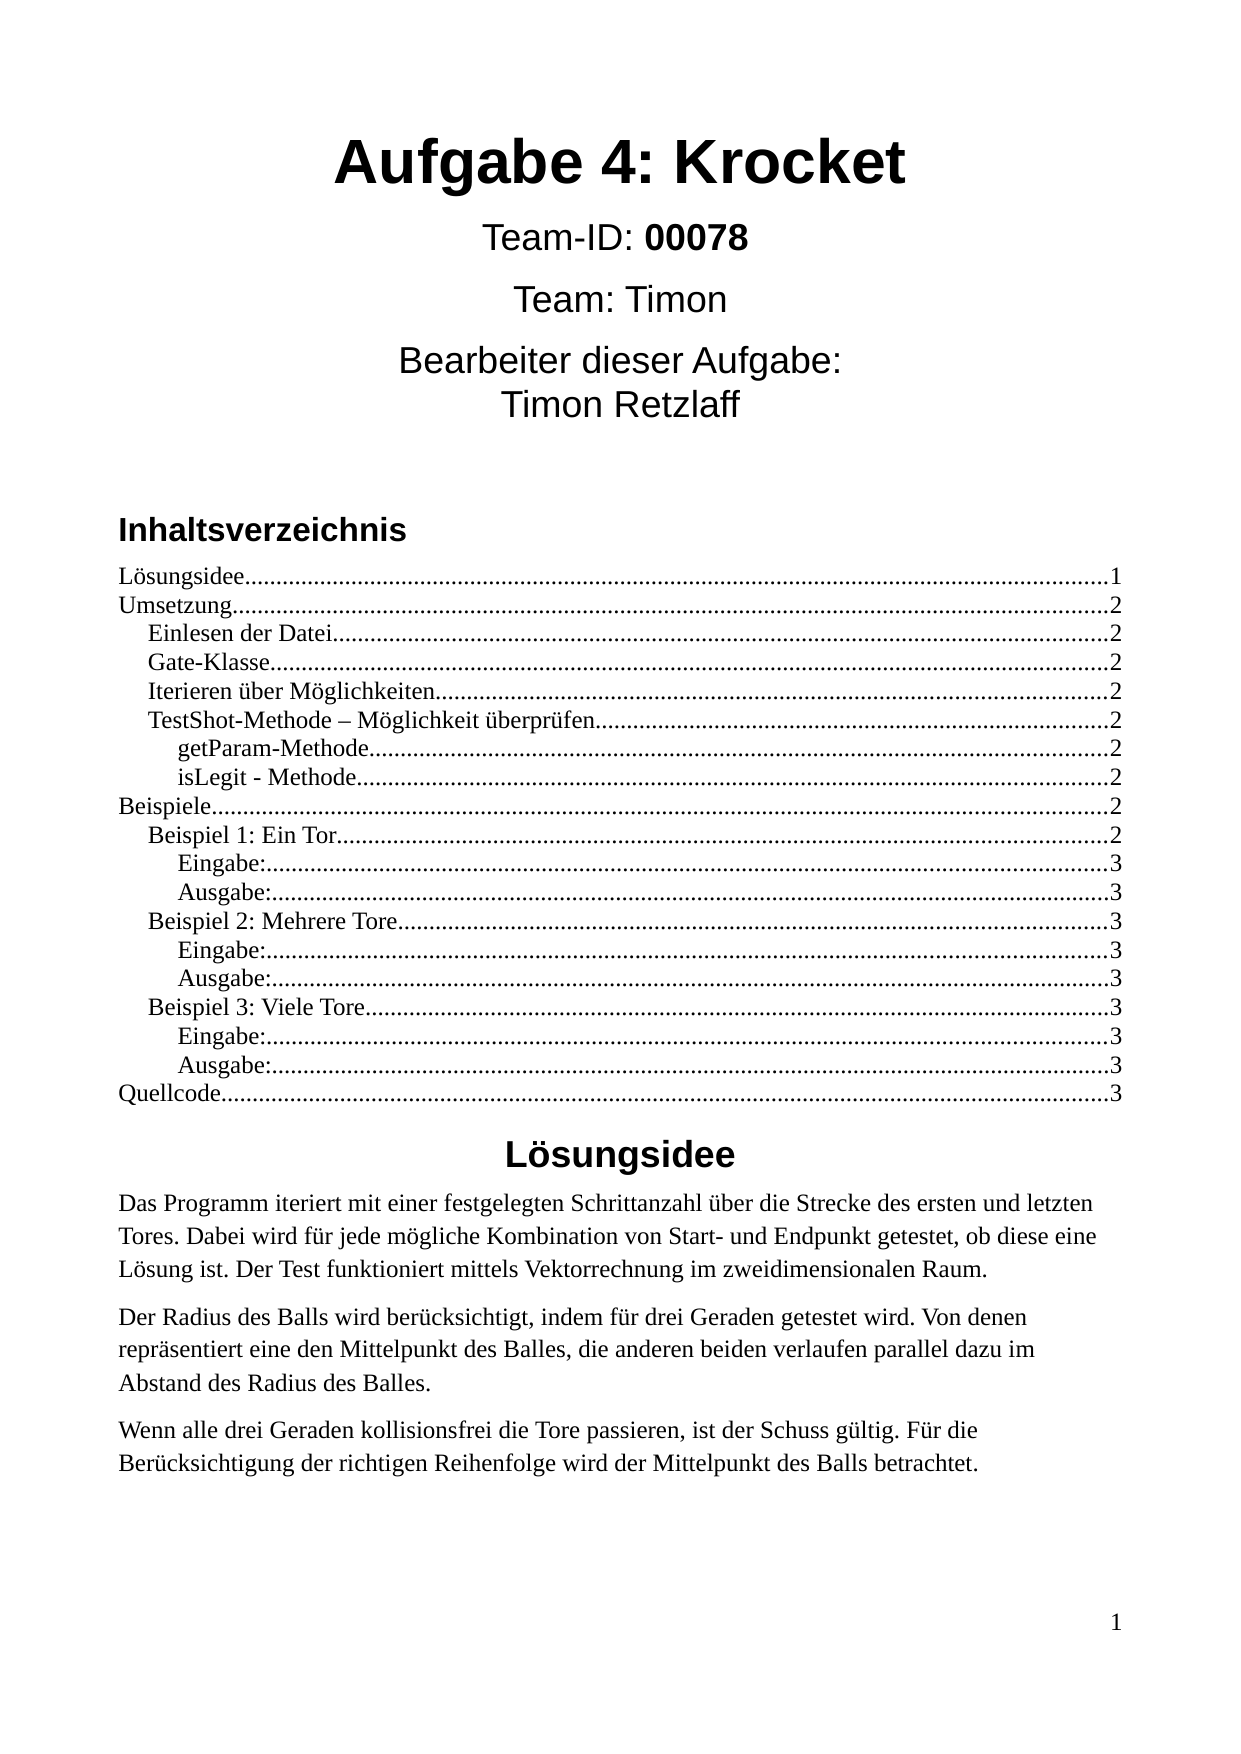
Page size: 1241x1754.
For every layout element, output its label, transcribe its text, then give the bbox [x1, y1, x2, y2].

text Quellcode 3 [118, 1078, 1122, 1107]
text Eingabe: 3 [177, 848, 1122, 877]
text getParam-Methode 2 [177, 733, 1122, 762]
text isLegit - Methode 2 [177, 762, 1122, 791]
text Ausgabe: 3 [177, 877, 1122, 906]
subtitle Bearbeiter dieser Aufgabe: Timon Retzlaff [118, 339, 1122, 425]
text Wenn alle drei Geraden kollisionsfrei die Tore passieren, ist der Schuss gültig. Für die Berücksichtigung der richtigen Reihenfolge wird der Mittelpunkt des Balls betrachtet. [118, 1415, 1122, 1477]
text Beispiel 3: Viele Tore 3 [148, 992, 1122, 1021]
text TestShot-Methode – Möglichkeit überprüfen 2 [148, 705, 1122, 733]
text Beispiel 2: Mehrere Tore 3 [148, 906, 1122, 935]
text Ausgabe: 3 [177, 1050, 1122, 1078]
text Der Radius des Balls wird berücksichtigt, indem für drei Geraden getestet wird. Von denen repräsentiert eine den Mittelpunkt des Balles, die anderen beiden verlaufen parallel dazu im Abstand des Radius des Balles. [118, 1302, 1122, 1396]
text Ausgabe: 3 [177, 963, 1122, 992]
text Eingabe: 3 [177, 935, 1122, 963]
subtitle Team-ID: 00078 [118, 215, 1122, 258]
text Lösungsidee 1 [118, 561, 1122, 590]
text Einlesen der Datei 2 [148, 618, 1122, 647]
text Beispiel 1: Ein Tor 2 [148, 820, 1122, 848]
text Umsetzung 2 [118, 590, 1122, 618]
subtitle Aufgabe 4: Krocket [118, 124, 1122, 196]
subtitle Team: Timon [118, 277, 1122, 320]
text Gate-Klasse 2 [148, 647, 1122, 676]
text Iterieren über Möglichkeiten 2 [148, 676, 1122, 705]
text Beispiele 2 [118, 791, 1122, 820]
text Das Programm iteriert mit einer festgelegten Schrittanzahl über die Strecke des ersten und letzten Tores. Dabei wird für jede mögliche Kombination von Start- und Endpunkt getestet, ob diese eine Lösung ist. Der Test funktioniert mittels Vektorrechnung im zweidimensionalen Raum. [118, 1188, 1122, 1283]
text Eingabe: 3 [177, 1021, 1122, 1050]
subtitle Lösungsidee [118, 1132, 1122, 1175]
subtitle Inhaltsverzeichnis [118, 510, 1122, 548]
